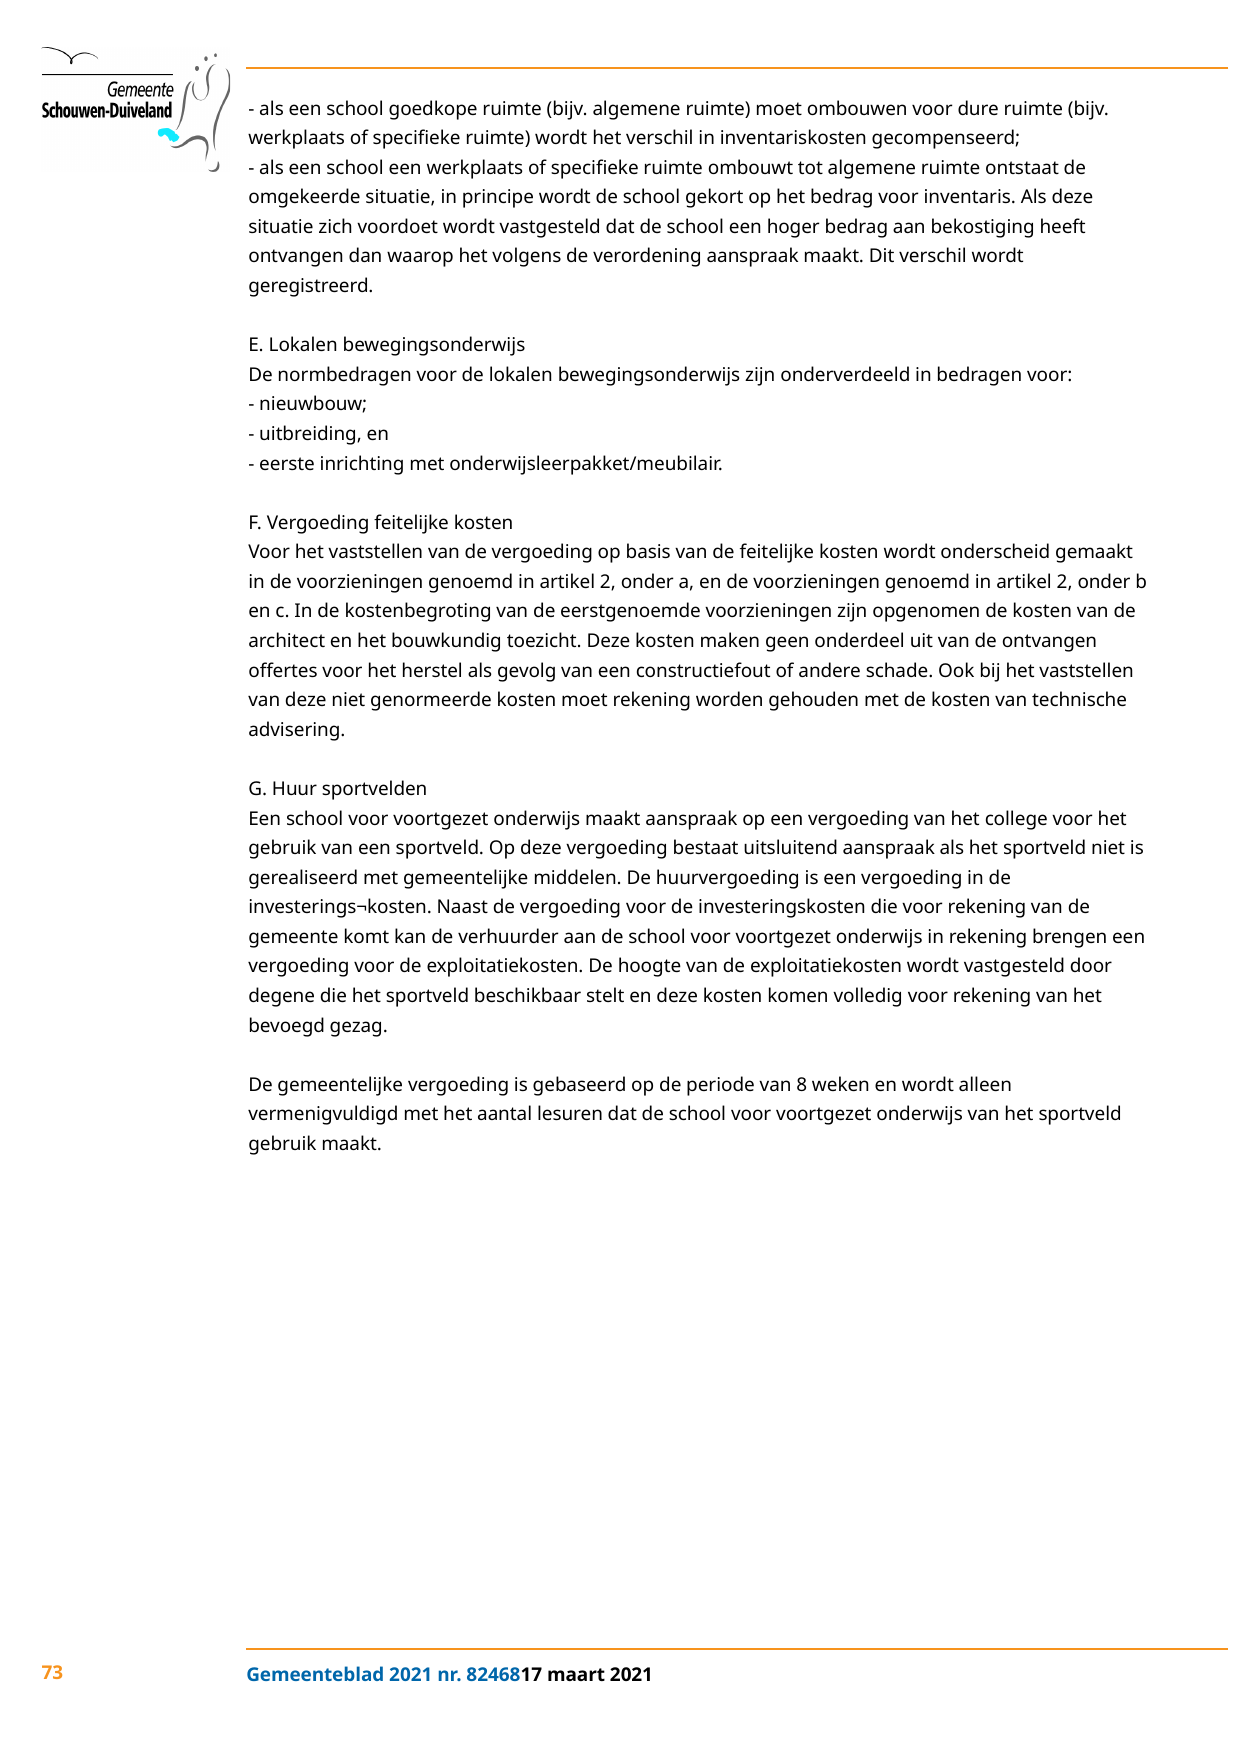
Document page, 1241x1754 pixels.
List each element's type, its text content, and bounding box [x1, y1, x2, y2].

text De gemeentelijke vergoeding is gebaseerd op de periode van 8 weken en wordt alleen vermenigvuldigd met het aantal lesuren dat de school voor voortgezet onderwijs van het sportveld gebruik maakt. [248, 1071, 1152, 1156]
text - als een school goedkope ruimte (bijv. algemene ruimte) moet ombouwen voor dure ruimte (bijv. werkplaats of specifieke ruimte) wordt het verschil in inventariskosten gecompenseerd; [248, 95, 1152, 150]
text Voor het vaststellen van de vergoeding op basis van de feitelijke kosten wordt onderscheid gemaakt in de voorzieningen genoemd in artikel 2, onder a, en de voorzieningen genoemd in artikel 2, onder b en c. In de kostenbegroting van de eerstgenoemde voorzieningen zijn opgenomen de kosten van de architect en het bouwkundig toezicht. Deze kosten maken geen onderdeel uit van de ontvangen offertes voor het herstel als gevolg van een constructiefout of andere schade. Ook bij het vaststellen van deze niet genormeerde kosten moet rekening worden gehouden met de kosten van technische advisering. [248, 538, 1152, 742]
text E. Lokalen bewegingsonderwijs [248, 331, 1152, 357]
text G. Huur sportvelden [248, 775, 1152, 801]
text - als een school een werkplaats of specifieke ruimte ombouwt tot algemene ruimte ontstaat de omgekeerde situatie, in principe wordt de school gekort op het bedrag voor inventaris. Als deze situatie zich voordoet wordt vastgesteld dat de school een hoger bedrag aan bekostiging heeft ontvangen dan waarop het volgens de verordening aanspraak maakt. Dit verschil wordt geregistreerd. [248, 154, 1152, 298]
text De normbedragen voor de lokalen bewegingsonderwijs zijn onderverdeeld in bedragen voor: [248, 361, 1152, 387]
text Een school voor voortgezet onderwijs maakt aanspraak op een vergoeding van het college voor het gebruik van een sportveld. Op deze vergoeding bestaat uitsluitend aanspraak als het sportveld niet is gerealiseerd met gemeentelijke middelen. De huurvergoeding is een vergoeding in de investerings¬kosten. Naast de vergoeding voor de investeringskosten die voor rekening van de gemeente komt kan de verhuurder aan de school voor voortgezet onderwijs in rekening brengen een vergoeding voor de exploitatiekosten. De hoogte van de exploitatiekosten wordt vastgesteld door degene die het sportveld beschikbaar stelt en deze kosten komen volledig voor rekening van het bevoegd gezag. [248, 805, 1152, 1038]
picture [41, 47, 231, 172]
text - eerste inrichting met onderwijsleerpakket/meubilair. [248, 450, 1152, 476]
text - nieuwbouw; [248, 391, 1152, 416]
text - uitbreiding, en [248, 420, 1152, 446]
text F. Vergoeding feitelijke kosten [248, 509, 1152, 535]
